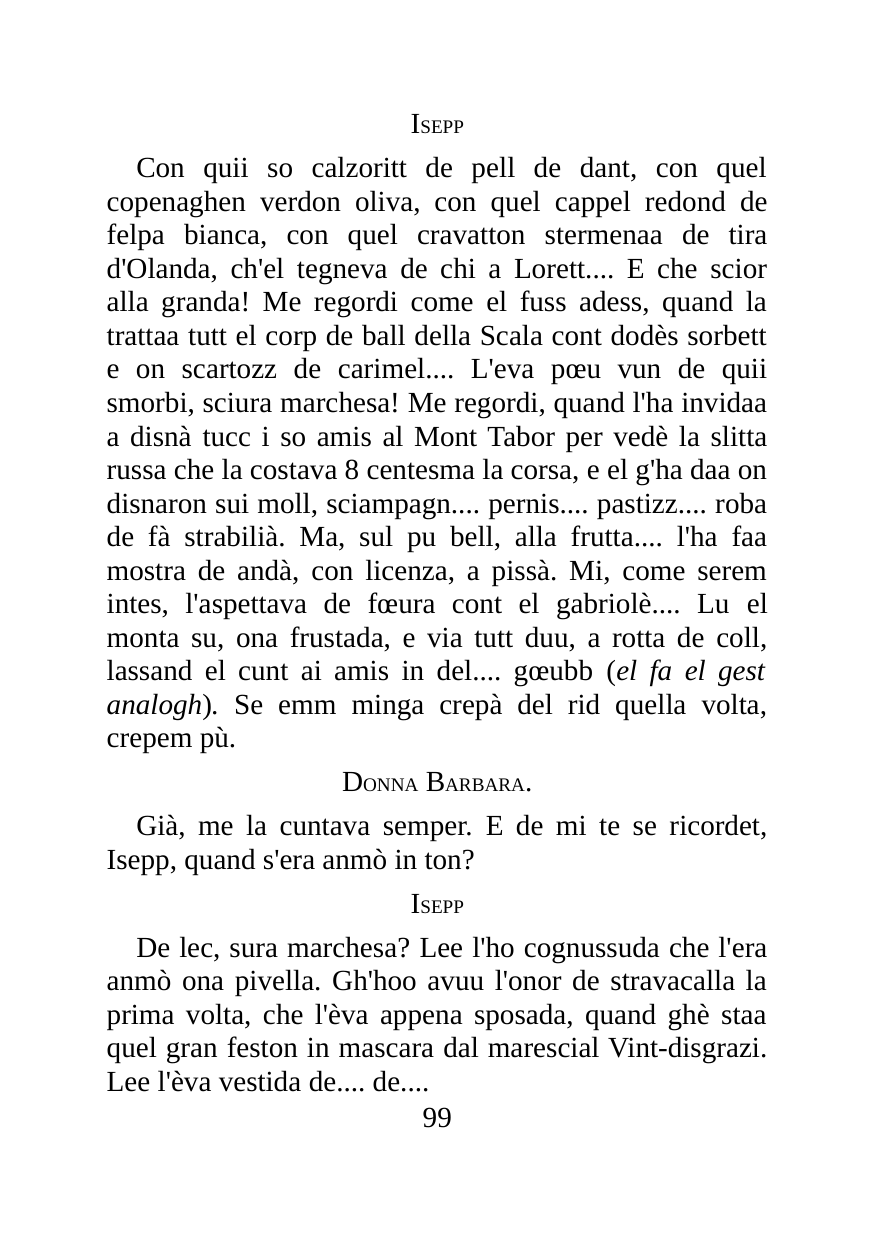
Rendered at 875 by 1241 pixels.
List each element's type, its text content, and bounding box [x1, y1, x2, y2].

text Donna Barbara. [106, 764, 768, 798]
text Isepp [106, 886, 768, 919]
text Già, me la cuntava semper. E de mi te se ricordet, Isepp, quand s'era anmò in ton? [106, 808, 768, 876]
text Isepp [106, 106, 768, 140]
text De lec, sura marchesa? Lee l'ho cognussuda che l'era anmò ona pivella. Gh'hoo avuu l'onor de stravacalla la prima volta, che l'èva appena sposada, quand ghè staa quel gran feston in mascara dal marescial Vint-disgrazi. Lee l'èva vestida de.... de.... [106, 930, 768, 1098]
text Con quii so calzoritt de pell de dant, con quel copenaghen verdon oliva, con quel cappel redond de felpa bianca, con quel cravatton stermenaa de tira d'Olanda, ch'el tegneva de chi a Lorett.... E che scior alla granda! Me regordi come el fuss adess, quand la trattaa tutt el corp de ball della Scala cont dodès sorbett e on scartozz de carimel.... L'eva pœu vun de quii smorbi, sciura marchesa! Me regordi, quand l'ha invidaa a disnà tucc i so amis al Mont Tabor per vedè la slitta russa che la costava 8 centesma la corsa, e el g'ha daa on disnaron sui moll, sciampagn.... pernis.... pastizz.... roba de fà strabilià. Ma, sul pu bell, alla frutta.... l'ha faa mostra de andà, con licenza, a pissà. Mi, come serem intes, l'aspettava de fœura cont el gabriolè.... Lu el monta su, ona frustada, e via tutt duu, a rotta de coll, lassand el cunt ai amis in del.... gœubb (el fa el gest analogh). Se emm minga crepà del rid quella volta, crepem pù. [106, 150, 768, 754]
